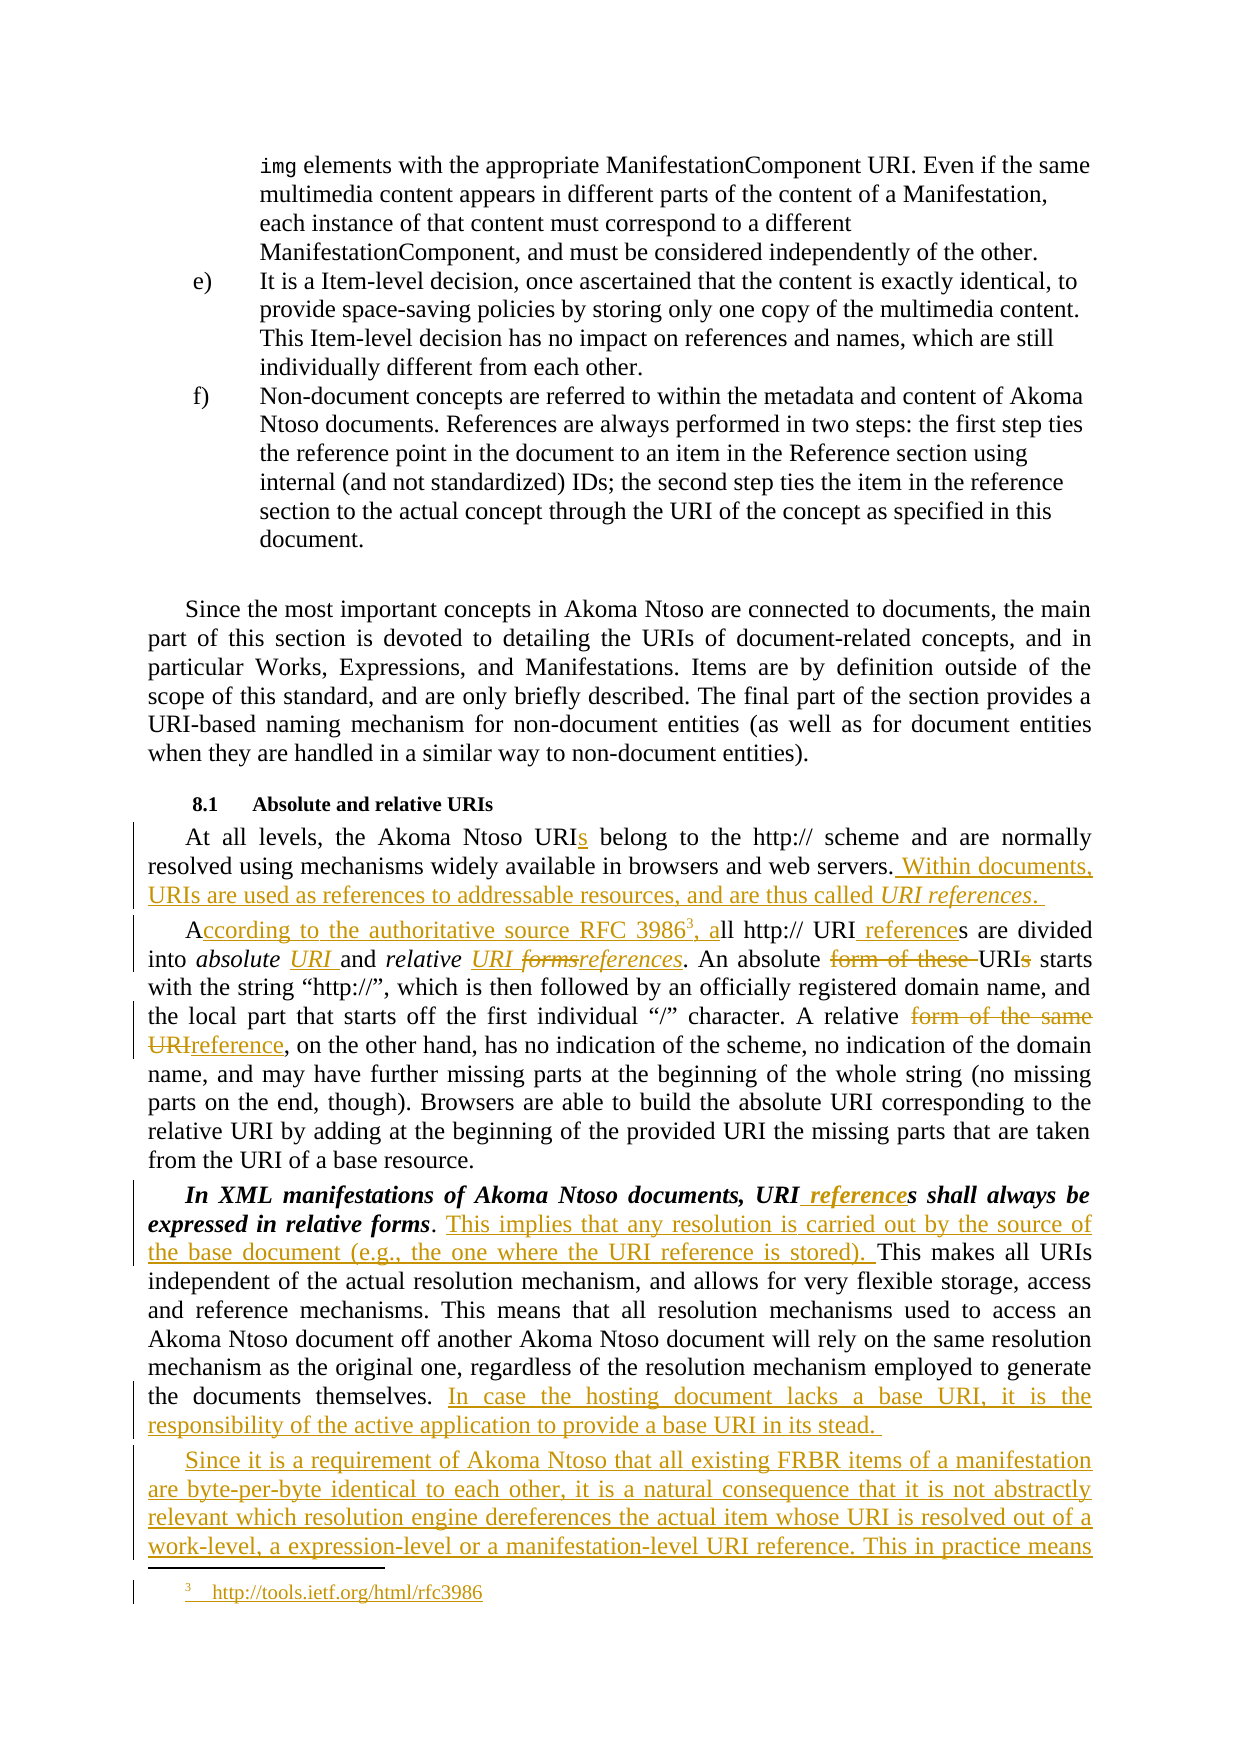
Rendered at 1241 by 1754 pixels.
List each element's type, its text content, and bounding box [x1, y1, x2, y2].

list It is a Item-level decision, once ascertained that the content is exactly identical, to provide space-saving policies by storing only one copy of the multimedia content. This Item-level decision has no impact on references and names, which are still individually different from each other. [193, 266, 1092, 381]
text relevant which resolution engine dereferences the actual item whose URI is resolved out of a [148, 1500, 1092, 1527]
text At all levels, the Akoma Ntoso URIs belong to the http:// scheme and are normally resolved using mechanisms widely available in browsers and web servers. Within documents, URIs are used as references to addressable resources, and are thus called URI references. [148, 822, 1092, 909]
text Since the most important concepts in Akoma Ntoso are connected to documents, the main part of this section is devoted to detailing the URIs of document-related concepts, and in particular Works, Expressions, and Manifestations. Items are by definition outside of the scope of this standard, and are only briefly described. The final part of the section provides a URI-based naming mechanism for non-document entities (as well as for document entities when they are handled in a similar way to non-document entities). [148, 594, 1092, 767]
text Since it is a requirement of Akoma Ntoso that all existing FRBR items of a manifestation are byte-per-byte identical to each other, it is a natural consequence that it is not abstractly [148, 1445, 1092, 1499]
text In XML manifestations of Akoma Ntoso documents, URI references shall always be expressed in relative forms. This implies that any resolution is carried out by the source of the base document (e.g., the one where the URI reference is stored). This makes all URIs independent of the actual resolution mechanism, and allows for very flexible storage, access and reference mechanisms. This means that all resolution mechanisms used to access an Akoma Ntoso document off another Akoma Ntoso document will rely on the same resolution mechanism as the original one, regardless of the resolution mechanism employed to generate the documents themselves. In case the hosting document lacks a base URI, it is the responsibility of the active application to provide a base URI in its stead. [148, 1180, 1092, 1439]
subtitle Absolute and relative URIs [192, 792, 1092, 816]
list img elements with the appropriate ManifestationComponent URI. Even if the same multimedia content appears in different parts of the content of a Manifestation, each instance of that content must correspond to a different ManifestationComponent, and must be considered independently of the other. [193, 150, 1092, 266]
list Non-document concepts are referred to within the metadata and content of Akoma Ntoso documents. References are always performed in two steps: the first step ties the reference point in the document to an item in the Reference section using internal (and not standardized) IDs; the second step ties the item in the reference section to the actual concept through the URI of the concept as specified in this document. [193, 381, 1092, 553]
text According to the authoritative source RFC 3986, all http:// URI references are divided into absolute URI and relative URI references. An absolute URI starts with the string “http://”, which is then followed by an officially registered domain name, and the local part that starts off the first individual “/” character. A relative reference, on the other hand, has no indication of the scheme, no indication of the domain name, and may have further missing parts at the beginning of the whole string (no missing parts on the end, though). Browsers are able to build the absolute URI corresponding to the relative URI by adding at the beginning of the provided URI the missing parts that are taken from the URI of a base resource. [148, 915, 1092, 1174]
text http://tools.ietf.org/html/rfc3986 [185, 1580, 1092, 1604]
text work-level, a expression-level or a manifestation-level URI reference. This in practice means [148, 1529, 1092, 1556]
